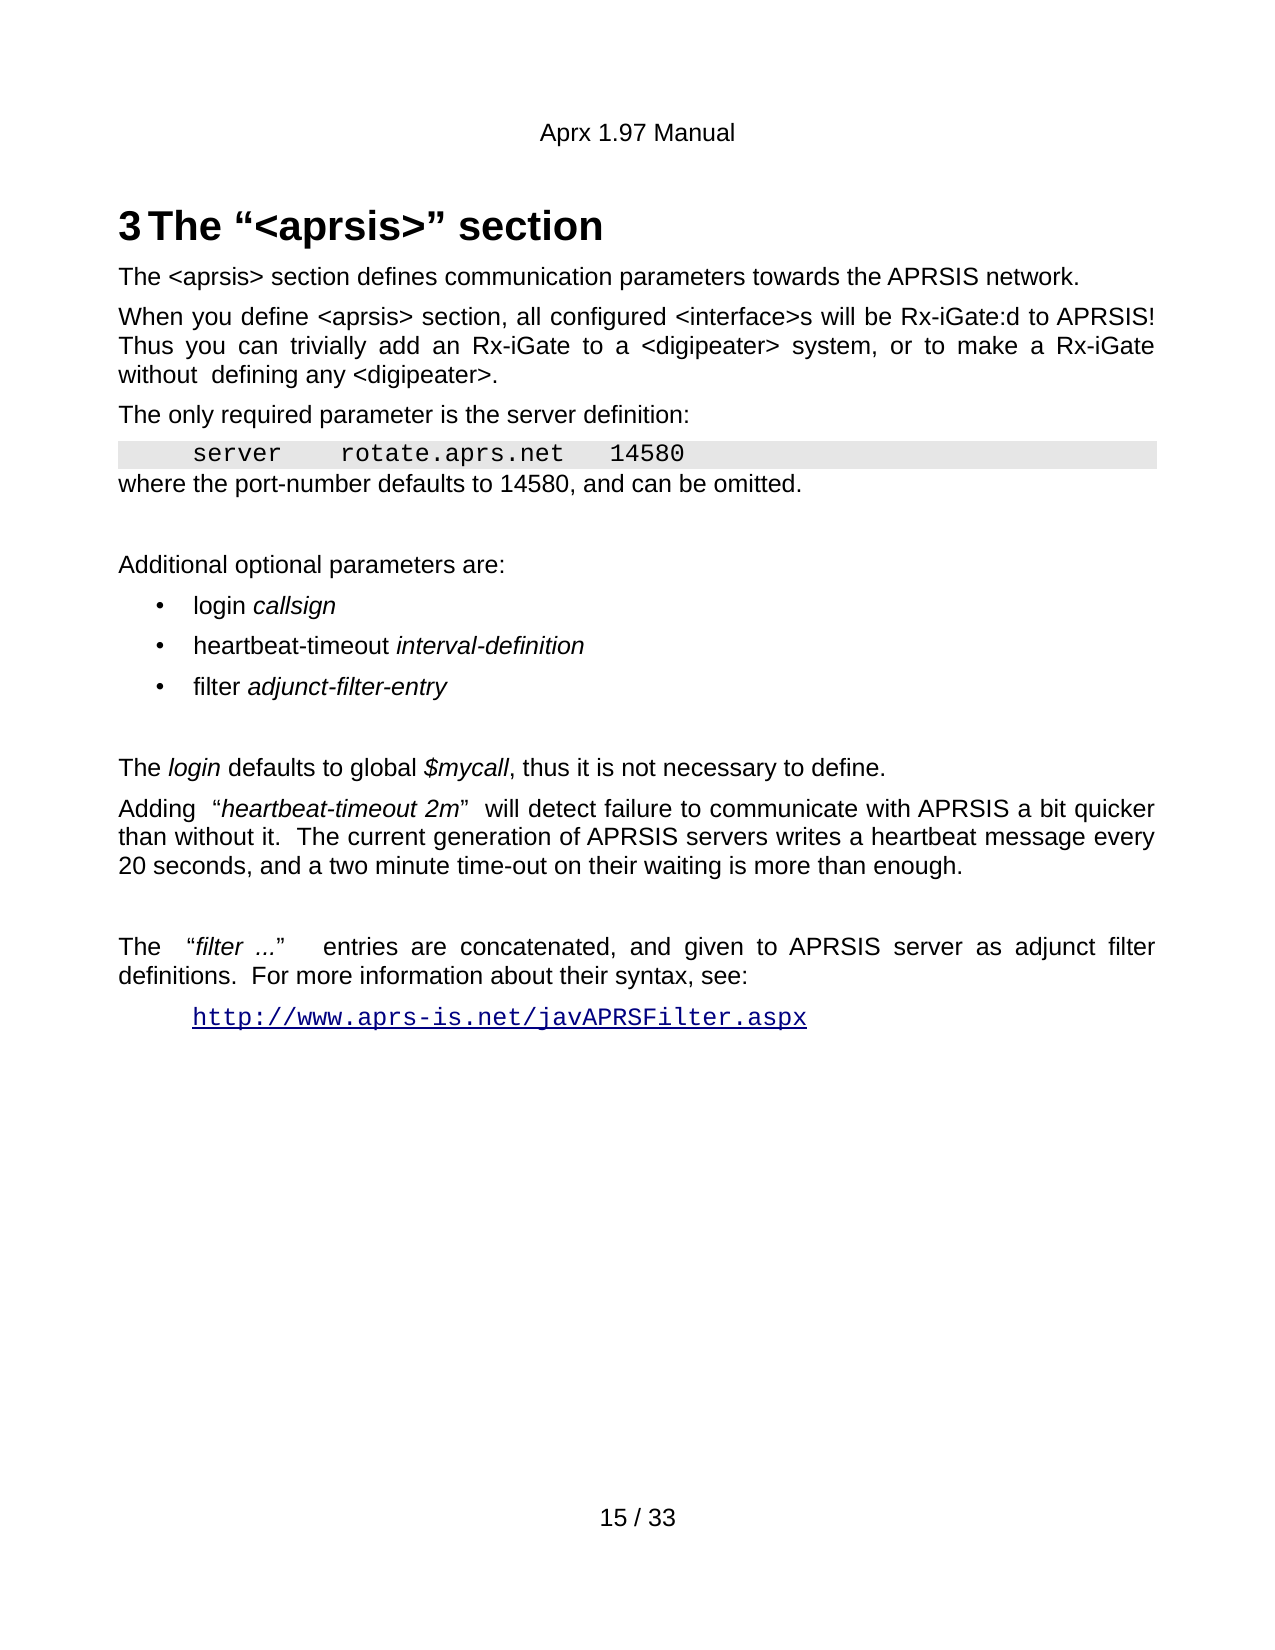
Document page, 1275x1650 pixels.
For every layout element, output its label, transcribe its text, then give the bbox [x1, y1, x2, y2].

text Adding “heartbeat-timeout 2m” will detect failure to communicate with APRSIS a bit quicker than without it. The current generation of APRSIS servers writes a heartbeat message every 20 seconds, and a two minute time-out on their waiting is more than enough. [118, 794, 1157, 880]
list heartbeat-timeout interval-definition [156, 631, 1157, 660]
subtitle The “<aprsis>” section [118, 201, 1157, 249]
list login callsign [156, 591, 1157, 619]
text Additional optional parameters are: [118, 550, 1157, 579]
text The only required parameter is the server definition: [118, 400, 1157, 429]
text When you define <aprsis> section, all configured <interface>s will be Rx-iGate:d to APRSIS! Thus you can trivially add an Rx-iGate to a <digipeater> system, or to make a Rx-iGate without defining any <digipeater>. [118, 302, 1157, 388]
list filter adjunct-filter-entry [156, 672, 1157, 701]
text The “filter ...” entries are concatenated, and given to APRSIS server as adjunct filter definitions. For more information about their syntax, see: [118, 932, 1157, 990]
text The <aprsis> section defines communication parameters towards the APRSIS network. [118, 262, 1157, 291]
text The login defaults to global $mycall, thus it is not necessary to define. [118, 753, 1157, 782]
text server rotate.aprs.net 14580 [118, 441, 1157, 469]
text http://www.aprs-is.net/javAPRSFilter.aspx [118, 1001, 1157, 1032]
text where the port-number defaults to 14580, and can be omitted. [118, 469, 1157, 498]
